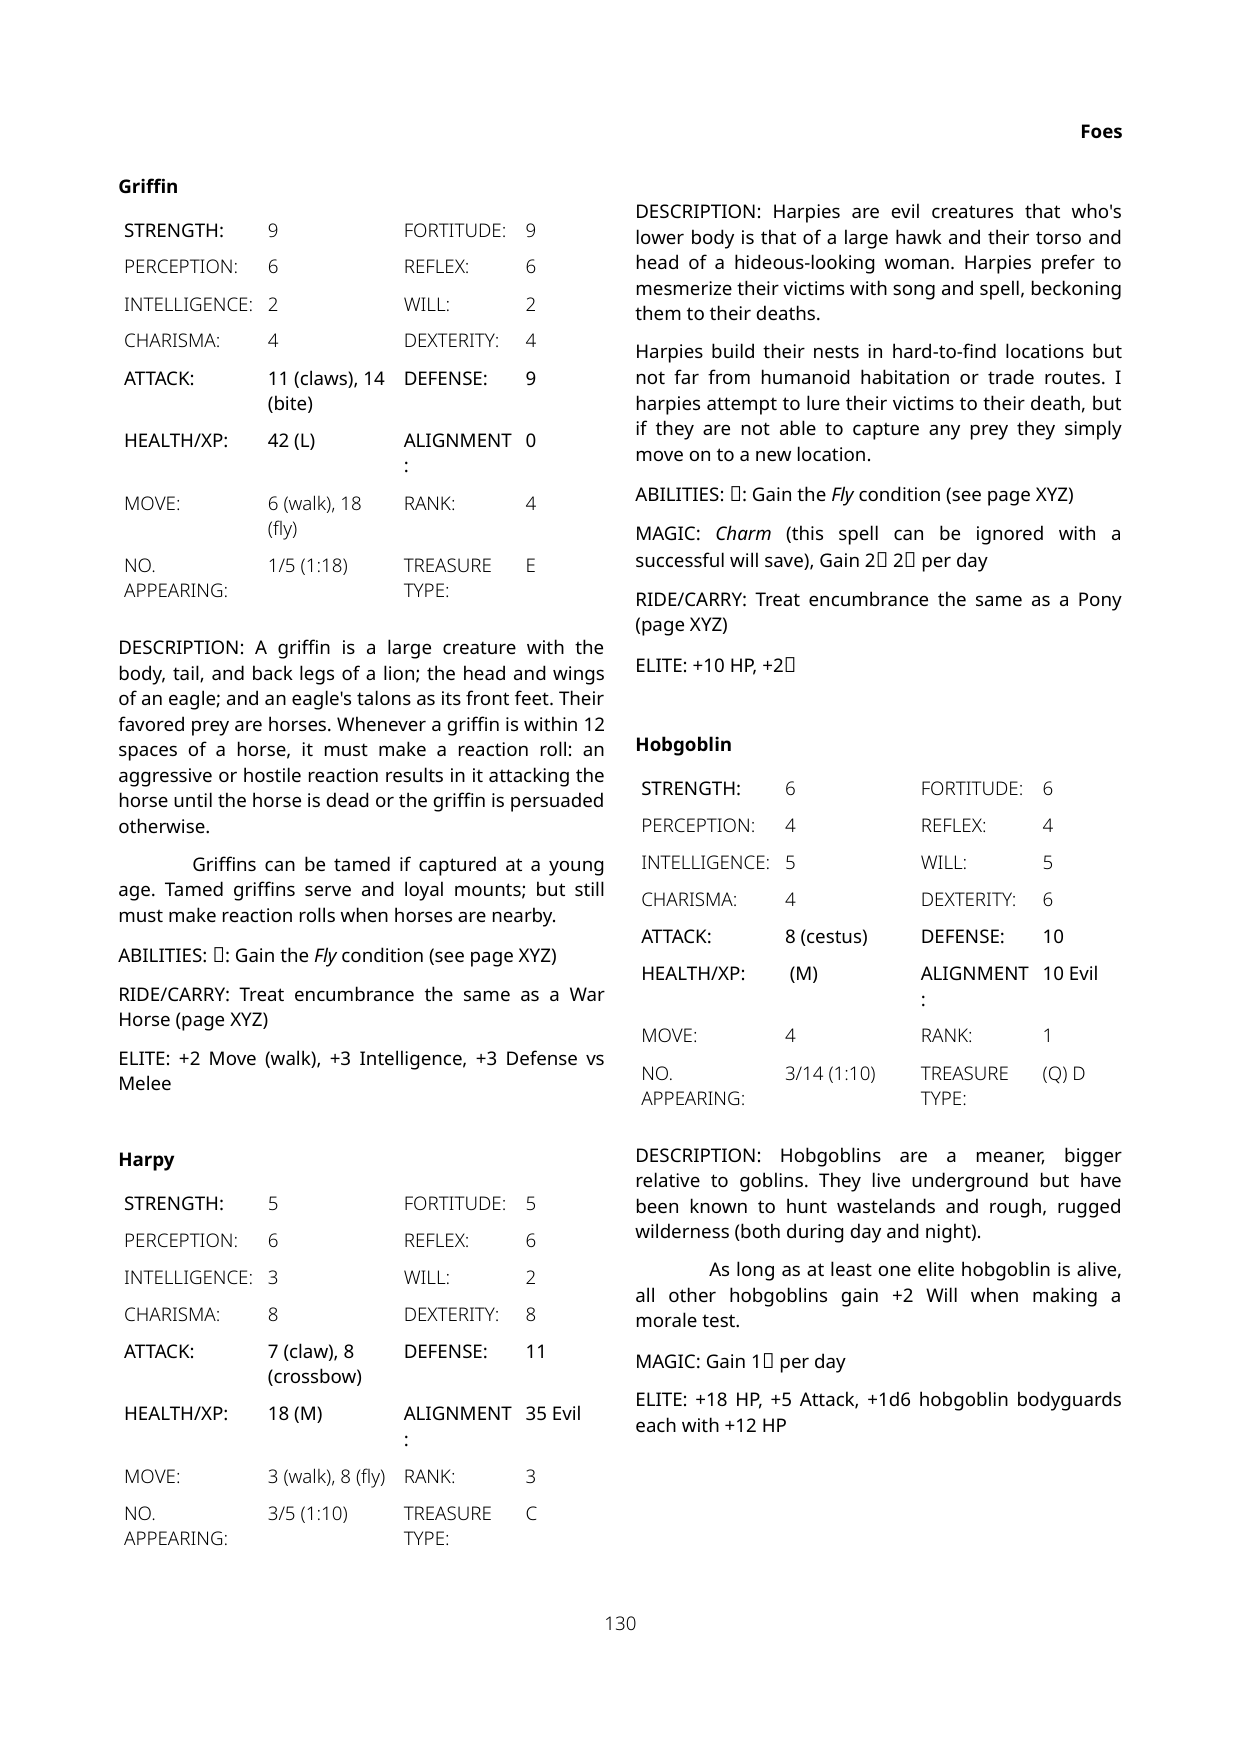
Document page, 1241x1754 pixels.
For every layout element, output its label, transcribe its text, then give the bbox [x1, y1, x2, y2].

table_header FORTITUDE: [915, 770, 1037, 807]
text ELITE: +18 HP, +5 Attack, +1d6 hobgoblin bodyguards each with +12 HP [635, 1387, 1122, 1438]
table_cell 6 [262, 1221, 398, 1258]
table_cell 4 [520, 484, 606, 547]
table_cell DEXTERITY: [398, 322, 520, 359]
table_cell 0 [520, 422, 606, 484]
table_cell NO. APPEARING: [118, 1494, 262, 1557]
table_cell 6 [520, 248, 606, 285]
table_cell INTELLIGENCE: [118, 285, 262, 322]
table_cell 6 (walk), 18 (fly) [262, 484, 398, 547]
table_cell 3 [262, 1258, 398, 1295]
text As long as at least one elite hobgoblin is alive, all other hobgoblins gain +2 Will when making a morale test. [635, 1257, 1122, 1333]
table_cell 3 [520, 1457, 606, 1494]
text RIDE/CARRY: Treat encumbrance the same as a Pony (page XYZ) [635, 586, 1122, 637]
table_cell DEFENSE: [398, 1332, 520, 1395]
table_cell PERCEPTION: [118, 248, 262, 285]
text Harpy [118, 1146, 605, 1172]
table_cell 10 [1037, 918, 1123, 954]
table_cell DEXTERITY: [398, 1295, 520, 1332]
table_cell 18 (M) [262, 1395, 398, 1457]
table_cell 4 [262, 322, 398, 359]
text ELITE: +10 HP, +2 [635, 650, 1122, 678]
text DESCRIPTION: A griffin is a large creature with the body, tail, and back legs of a lion; the head and wings of an eagle; and an eagle's talons as its front feet. Their favored prey are horses. Whenever a griffin is within 12 spaces of a horse, it must make a reaction roll: an aggressive or hostile reaction results in it attacking the horse until the horse is dead or the griffin is persuaded otherwise. [118, 609, 605, 839]
table_cell TREASURE TYPE: [398, 547, 520, 609]
text Hobgoblin [635, 732, 1122, 757]
table_cell HEALTH/XP: [118, 422, 262, 484]
table_header 5 [520, 1184, 606, 1221]
table_cell C [520, 1494, 606, 1557]
table_cell 8 [262, 1295, 398, 1332]
table_cell CHARISMA: [635, 881, 779, 918]
table_cell DEXTERITY: [915, 881, 1037, 918]
table_cell CHARISMA: [118, 1295, 262, 1332]
table_cell 4 [779, 807, 915, 844]
table_cell WILL: [915, 844, 1037, 881]
table_cell ATTACK: [118, 359, 262, 422]
table_cell 3/14 (1:10) [779, 1054, 915, 1117]
table_header FORTITUDE: [398, 211, 520, 248]
table_header 9 [262, 211, 398, 248]
table_cell (M) [779, 955, 915, 1017]
table_header STRENGTH: [118, 1184, 262, 1221]
table_cell 8 [520, 1295, 606, 1332]
table_cell 1/5 (1:18) [262, 547, 398, 609]
text Harpies build their nests in hard-to-find locations but not far from humanoid habitation or trade routes. I harpies attempt to lure their victims to their death, but if they are not able to capture any prey they simply move on to a new location. [635, 339, 1122, 466]
table_cell HEALTH/XP: [635, 955, 779, 1017]
table_cell 2 [520, 1258, 606, 1295]
table_cell ATTACK: [118, 1332, 262, 1395]
text ABILITIES: : Gain the Fly condition (see page XYZ) [118, 940, 605, 969]
table_header 5 [262, 1184, 398, 1221]
table_cell 6 [520, 1221, 606, 1258]
table_header 6 [1037, 770, 1123, 807]
text ELITE: +2 Move (walk), +3 Intelligence, +3 Defense vs Melee [118, 1045, 605, 1096]
table_cell ALIGNMENT: [398, 1395, 520, 1457]
table_header 9 [520, 211, 606, 248]
table_cell WILL: [398, 285, 520, 322]
table_cell 3 (walk), 8 (fly) [262, 1457, 398, 1494]
table_cell 11 [520, 1332, 606, 1395]
text MAGIC: Gain 1 per day [635, 1346, 1122, 1374]
table_cell DEFENSE: [915, 918, 1037, 954]
table_cell RANK: [398, 1457, 520, 1494]
table_header FORTITUDE: [398, 1184, 520, 1221]
table_cell NO. APPEARING: [118, 547, 262, 609]
text DESCRIPTION: Harpies are evil creatures that who's lower body is that of a large hawk and their torso and head of a hideous-looking woman. Harpies prefer to mesmerize their victims with song and spell, beckoning them to their deaths. [635, 173, 1122, 326]
table_cell INTELLIGENCE: [118, 1258, 262, 1295]
table_cell RANK: [915, 1017, 1037, 1054]
table_cell 7 (claw), 8 (crossbow) [262, 1332, 398, 1395]
table_cell 9 [520, 359, 606, 422]
table_cell 5 [779, 844, 915, 881]
table_cell ALIGNMENT: [915, 955, 1037, 1017]
table_cell 4 [1037, 807, 1123, 844]
table_cell 4 [520, 322, 606, 359]
table_cell 4 [779, 1017, 915, 1054]
table_cell ALIGNMENT: [398, 422, 520, 484]
table_cell 6 [262, 248, 398, 285]
text MAGIC: Charm (this spell can be ignored with a successful will save), Gain 2 2 per day [635, 520, 1122, 574]
table_cell 2 [520, 285, 606, 322]
table_cell 8 (cestus) [779, 918, 915, 954]
table_cell RANK: [398, 484, 520, 547]
table_cell 35 Evil [520, 1395, 606, 1457]
table_cell 6 [1037, 881, 1123, 918]
table_cell TREASURE TYPE: [915, 1054, 1037, 1117]
table_cell NO. APPEARING: [635, 1054, 779, 1117]
table_header STRENGTH: [635, 770, 779, 807]
table_cell REFLEX: [398, 248, 520, 285]
table_cell E [520, 547, 606, 609]
table_header 6 [779, 770, 915, 807]
table_cell REFLEX: [915, 807, 1037, 844]
table_cell 1 [1037, 1017, 1123, 1054]
table_cell MOVE: [635, 1017, 779, 1054]
text Griffin [118, 173, 605, 199]
text ABILITIES: : Gain the Fly condition (see page XYZ) [635, 479, 1122, 507]
table_cell WILL: [398, 1258, 520, 1295]
table_cell REFLEX: [398, 1221, 520, 1258]
text Griffins can be tamed if captured at a young age. Tamed griffins serve and loyal mounts; but still must make reaction rolls when horses are nearby. [118, 851, 605, 928]
table_cell PERCEPTION: [635, 807, 779, 844]
table_cell 42 (L) [262, 422, 398, 484]
table_cell 5 [1037, 844, 1123, 881]
text DESCRIPTION: Hobgoblins are a meaner, bigger relative to goblins. They live underground but have been known to hunt wastelands and rough, rugged wilderness (both during day and night). [635, 1117, 1122, 1244]
table_header STRENGTH: [118, 211, 262, 248]
table_cell ATTACK: [635, 918, 779, 954]
table_cell MOVE: [118, 1457, 262, 1494]
table_cell TREASURE TYPE: [398, 1494, 520, 1557]
table_cell PERCEPTION: [118, 1221, 262, 1258]
table_cell (Q) D [1037, 1054, 1123, 1117]
table_cell DEFENSE: [398, 359, 520, 422]
text RIDE/CARRY: Treat encumbrance the same as a War Horse (page XYZ) [118, 981, 605, 1032]
table_cell 11 (claws), 14 (bite) [262, 359, 398, 422]
table_cell 2 [262, 285, 398, 322]
table_cell 3/5 (1:10) [262, 1494, 398, 1557]
table_cell 10 Evil [1037, 955, 1123, 1017]
table_cell CHARISMA: [118, 322, 262, 359]
table_cell MOVE: [118, 484, 262, 547]
table_cell HEALTH/XP: [118, 1395, 262, 1457]
table_cell INTELLIGENCE: [635, 844, 779, 881]
table_cell 4 [779, 881, 915, 918]
